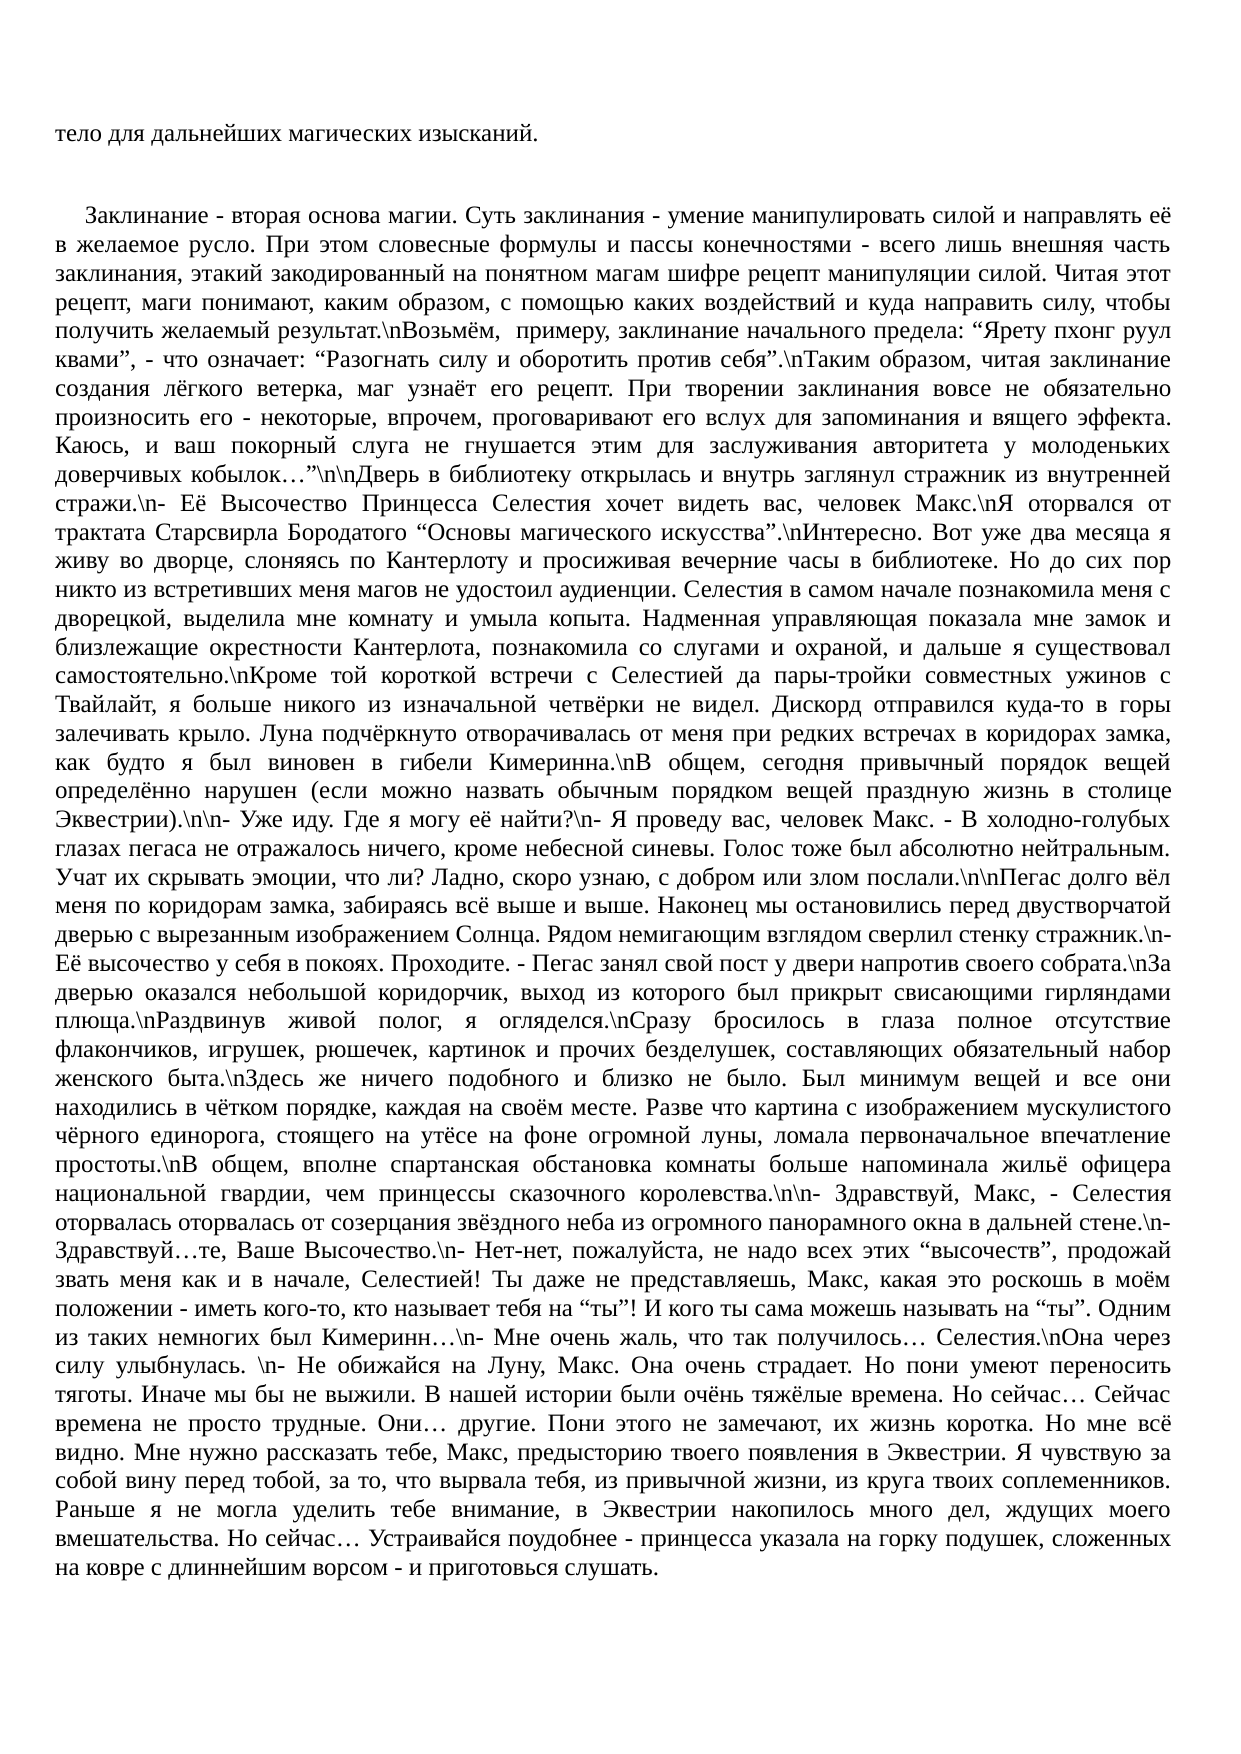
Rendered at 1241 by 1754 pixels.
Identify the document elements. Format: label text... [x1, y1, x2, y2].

text тело для дальнейших магических изысканий. [55, 118, 1172, 147]
text Заклинание - вторая основа магии. Суть заклинания - умение манипулировать силой и направлять её в желаемое русло. При этом словесные формулы и пассы конечностями - всего лишь внешняя часть заклинания, этакий закодированный на понятном магам шифре рецепт манипуляции силой. Читая этот рецепт, маги понимают, каким образом, с помощью каких воздействий и куда направить силу, чтобы получить желаемый результат.\nВозьмём, примеру, заклинание начального предела: “Ярету пхонг руул квами”, - что означает: “Разогнать силу и оборотить против себя”.\nТаким образом, читая заклинание создания лёгкого ветерка, маг узнаёт его рецепт. При творении заклинания вовсе не обязательно произносить его - некоторые, впрочем, проговаривают его вслух для запоминания и вящего эффекта. Каюсь, и ваш покорный слуга не гнушается этим для заслуживания авторитета у молоденьких доверчивых кобылок…”\n\nДверь в библиотеку открылась и внутрь заглянул стражник из внутренней стражи.\n- Её Высочество Принцесса Селестия хочет видеть вас, человек Макс.\nЯ оторвался от трактата Старсвирла Бородатого “Основы магического искусства”.\nИнтересно. Вот уже два месяца я живу во дворце, слоняясь по Кантерлоту и просиживая вечерние часы в библиотеке. Но до сих пор никто из встретивших меня магов не удостоил аудиенции. Селестия в самом начале познакомила меня с дворецкой, выделила мне комнату и умыла копыта. Надменная управляющая показала мне замок и близлежащие окрестности Кантерлота, познакомила со слугами и охраной, и дальше я существовал самостоятельно.\nКроме той короткой встречи с Селестией да пары-тройки совместных ужинов с Твайлайт, я больше никого из изначальной четвёрки не видел. Дискорд отправился куда-то в горы залечивать крыло. Луна подчёркнуто отворачивалась от меня при редких встречах в коридорах замка, как будто я был виновен в гибели Кимеринна.\nВ общем, сегодня привычный порядок вещей определённо нарушен (если можно назвать обычным порядком вещей праздную жизнь в столице Эквестрии).\n\n- Уже иду. Где я могу её найти?\n- Я проведу вас, человек Макс. - В холодно-голубых глазах пегаса не отражалось ничего, кроме небесной синевы. Голос тоже был абсолютно нейтральным. Учат их скрывать эмоции, что ли? Ладно, скоро узнаю, с добром или злом послали.\n\nПегас долго вёл меня по коридорам замка, забираясь всё выше и выше. Наконец мы остановились перед двустворчатой дверью с вырезанным изображением Солнца. Рядом немигающим взглядом сверлил стенку стражник.\n- Её высочество у себя в покоях. Проходите. - Пегас занял свой пост у двери напротив своего собрата.\nЗа дверью оказался небольшой коридорчик, выход из которого был прикрыт свисающими гирляндами плюща.\nРаздвинув живой полог, я огляделся.\nСразу бросилось в глаза полное отсутствие флакончиков, игрушек, рюшечек, картинок и прочих безделушек, составляющих обязательный набор женского быта.\nЗдесь же ничего подобного и близко не было. Был минимум вещей и все они находились в чётком порядке, каждая на своём месте. Разве что картина с изображением мускулистого чёрного единорога, стоящего на утёсе на фоне огромной луны, ломала первоначальное впечатление простоты.\nВ общем, вполне спартанская обстановка комнаты больше напоминала жильё офицера национальной гвардии, чем принцессы сказочного королевства.\n\n- Здравствуй, Макс, - Селестия оторвалась оторвалась от созерцания звёздного неба из огромного панорамного окна в дальней стене.\n- Здравствуй…те, Ваше Высочество.\n- Нет-нет, пожалуйста, не надо всех этих “высочеств”, продожай звать меня как и в начале, Селестией! Ты даже не представляешь, Макс, какая это роскошь в моём положении - иметь кого-то, кто называет тебя на “ты”! И кого ты сама можешь называть на “ты”. Одним из таких немногих был Кимеринн…\n- Мне очень жаль, что так получилось… Селестия.\nОна через силу улыбнулась. \n- Не обижайся на Луну, Макс. Она очень страдает. Но пони умеют переносить тяготы. Иначе мы бы не выжили. В нашей истории были очёнь тяжёлые времена. Но сейчас… Сейчас времена не просто трудные. Они… другие. Пони этого не замечают, их жизнь коротка. Но мне всё видно. Мне нужно рассказать тебе, Макс, предысторию твоего появления в Эквестрии. Я чувствую за собой вину перед тобой, за то, что вырвала тебя, из привычной жизни, из круга твоих соплеменников. Раньше я не могла уделить тебе внимание, в Эквестрии накопилось много дел, ждущих моего вмешательства. Но сейчас… Устраивайся поудобнее - принцесса указала на горку подушек, сложенных на ковре с длиннейшим ворсом - и приготовься слушать. [55, 201, 1172, 1581]
